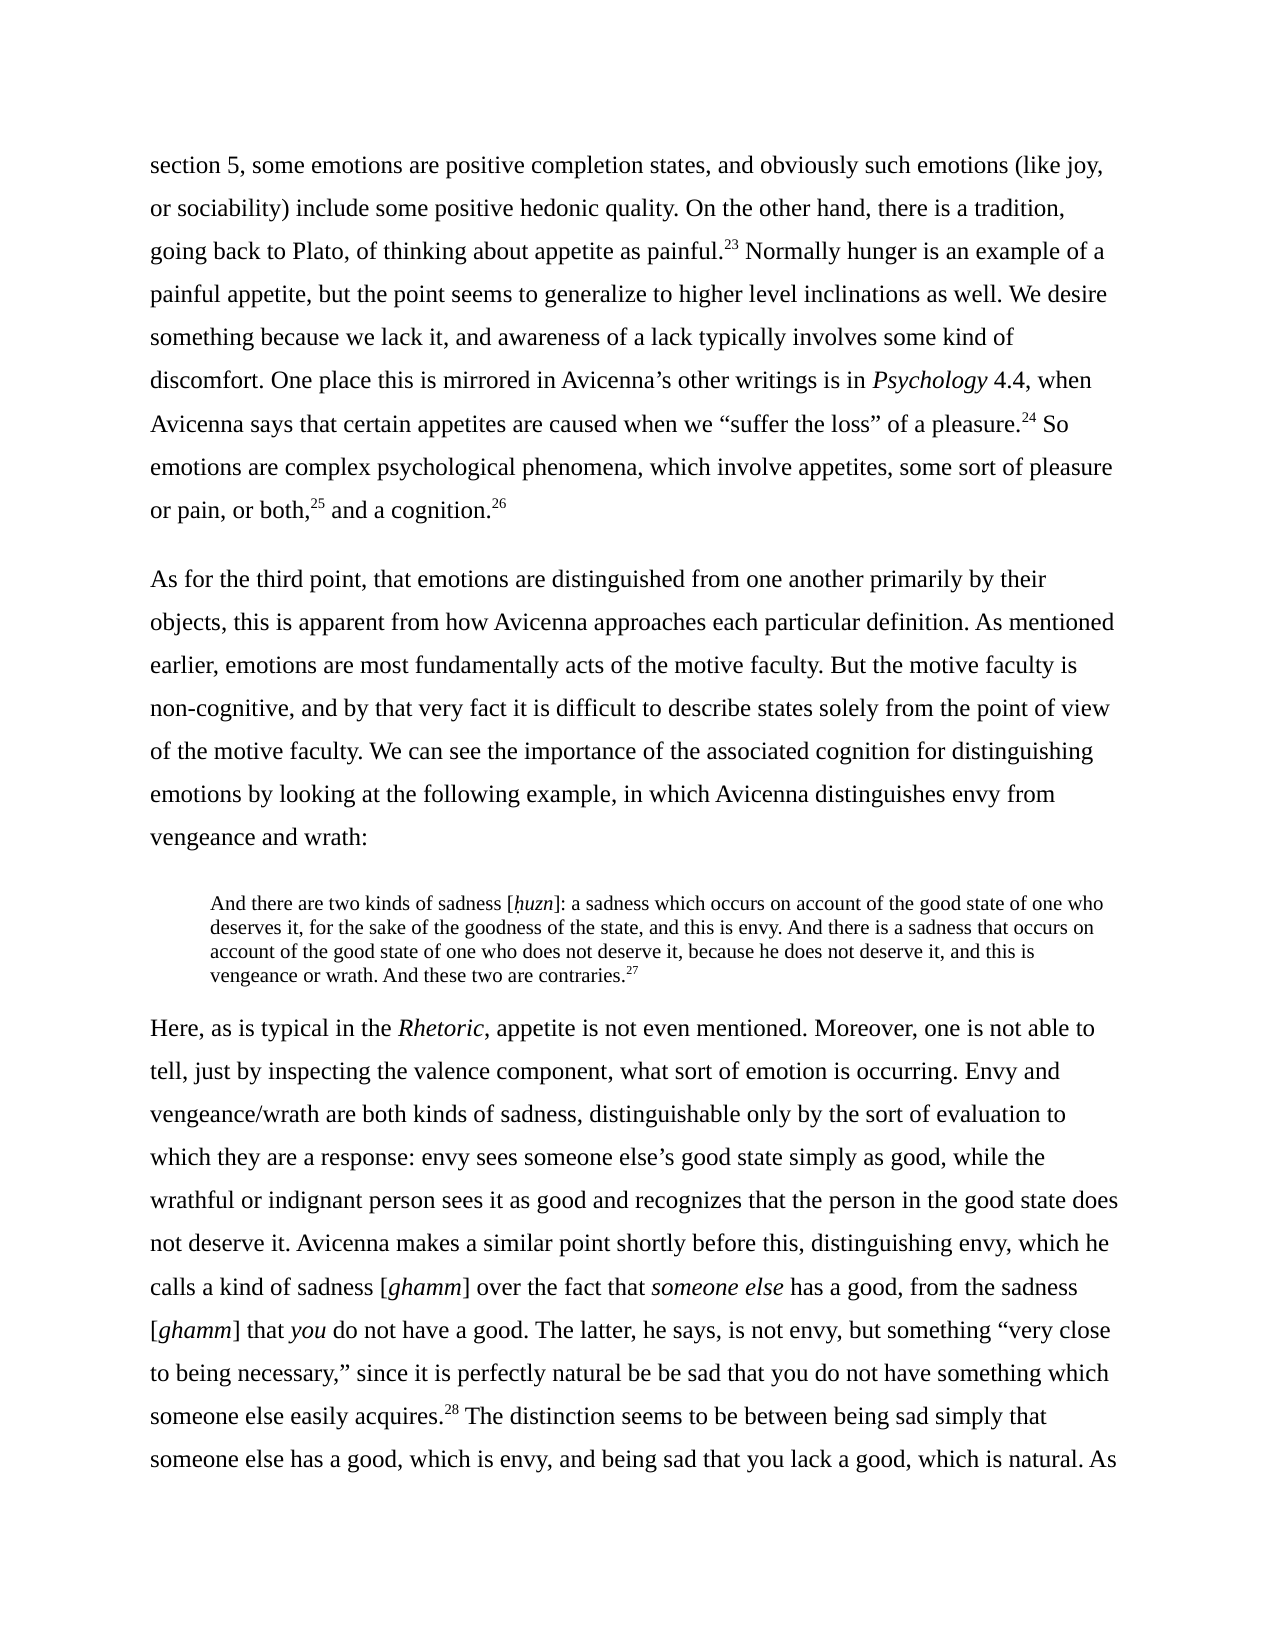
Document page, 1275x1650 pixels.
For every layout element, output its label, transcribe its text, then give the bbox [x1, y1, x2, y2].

text Here, as is typical in the Rhetoric, appetite is not even mentioned. Moreover, one is not able to tell, just by inspecting the valence component, what sort of emotion is occurring. Envy and vengeance/wrath are both kinds of sadness, distinguishable only by the sort of evaluation to which they are a response: envy sees someone else’s good state simply as good, while the wrathful or indignant person sees it as good and recognizes that the person in the good state does not deserve it. Avicenna makes a similar point shortly before this, distinguishing envy, which he calls a kind of sadness [ghamm] over the fact that someone else has a good, from the sadness [ghamm] that you do not have a good. The latter, he says, is not envy, but something “very close to being necessary,” since it is perfectly natural be be sad that you do not have something which someone else easily acquires. The distinction seems to be between being sad simply that someone else has a good, which is envy, and being sad that you lack a good, which is natural. As [150, 1013, 1125, 1473]
text section 5, some emotions are positive completion states, and obviously such emotions (like joy, or sociability) include some positive hedonic quality. On the other hand, there is a tradition, going back to Plato, of thinking about appetite as painful. Normally hunger is an example of a painful appetite, but the point seems to generalize to higher level inclinations as well. We desire something because we lack it, and awareness of a lack typically involves some kind of discomfort. One place this is mirrored in Avicenna’s other writings is in Psychology 4.4, when Avicenna says that certain appetites are caused when we “suffer the loss” of a pleasure. So emotions are complex psychological phenomena, which involve appetites, some sort of pleasure or pain, or both, and a cognition. [150, 150, 1125, 524]
text And there are two kinds of sadness [ḥuzn]: a sadness which occurs on account of the good state of one who deserves it, for the sake of the goodness of the state, and this is envy. And there is a sadness that occurs on account of the good state of one who does not deserve it, because he does not deserve it, and this is vengeance or wrath. And these two are contraries. [210, 891, 1125, 987]
text As for the third point, that emotions are distinguished from one another primarily by their objects, this is apparent from how Avicenna approaches each particular definition. As mentioned earlier, emotions are most fundamentally acts of the motive faculty. But the motive faculty is non-cognitive, and by that very fact it is difficult to describe states solely from the point of view of the motive faculty. We can see the importance of the associated cognition for distinguishing emotions by looking at the following example, in which Avicenna distinguishes envy from vengeance and wrath: [150, 564, 1125, 851]
